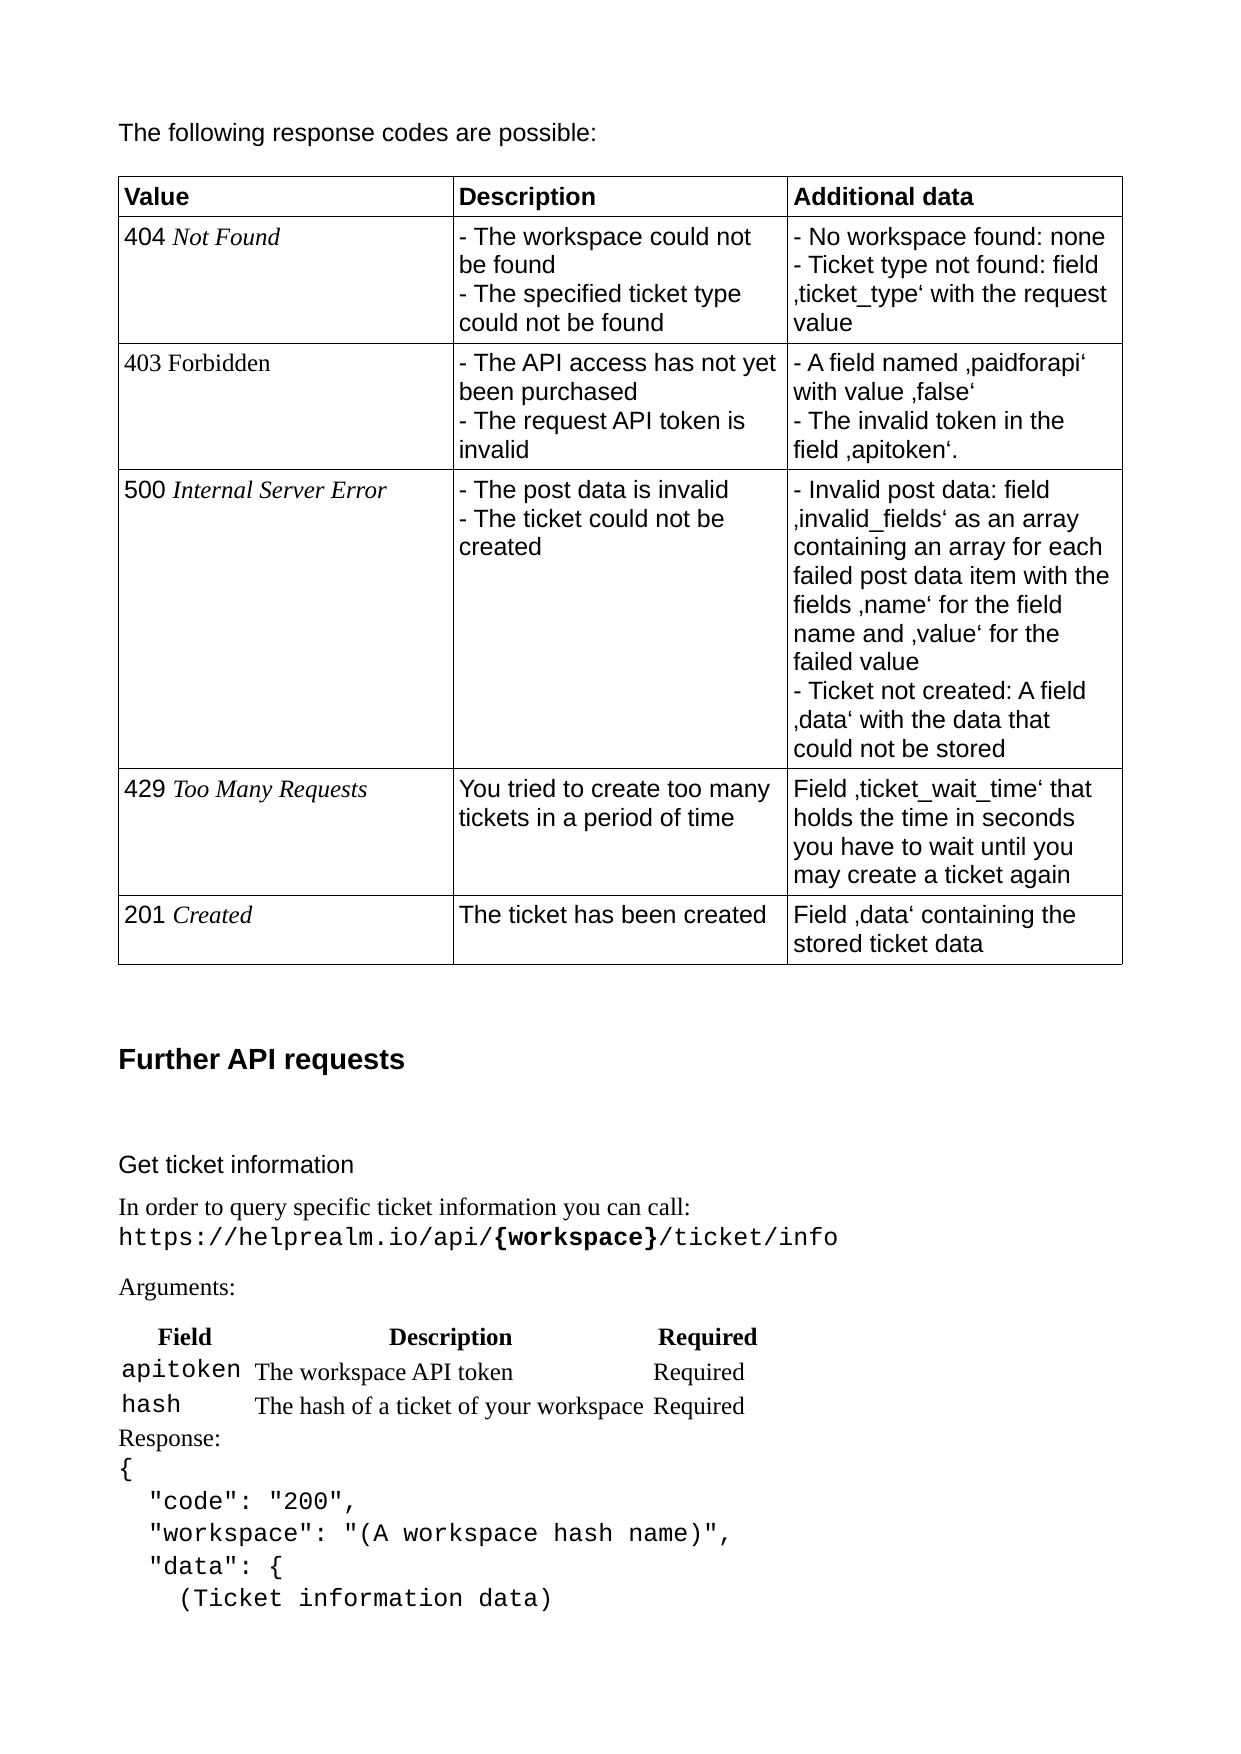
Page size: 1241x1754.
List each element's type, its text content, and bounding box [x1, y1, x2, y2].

table_header Required [650, 1319, 765, 1354]
table_cell hash [118, 1389, 251, 1423]
table_cell 403 Forbidden [119, 344, 453, 469]
table_cell The hash of a ticket of your workspace [251, 1389, 650, 1423]
table_cell 500 Internal Server Error [119, 470, 453, 768]
table_header Additional data [788, 177, 1122, 216]
table_header Value [119, 177, 453, 216]
table_cell 404 Not Found [119, 217, 453, 342]
table_cell 429 Too Many Requests [119, 769, 453, 895]
table_header Description [251, 1319, 650, 1354]
table_cell - The workspace could not be found - The specified ticket type could not be found [454, 217, 787, 342]
table_cell Required [650, 1354, 765, 1388]
table_header Description [454, 177, 787, 216]
text Arguments: [118, 1272, 1122, 1300]
table_cell - The API access has not yet been purchased - The request API token is invalid [454, 344, 787, 469]
table_cell - No workspace found: none - Ticket type not found: field ‚ticket_type‘ with the request value [788, 217, 1122, 342]
table_header Field [118, 1319, 251, 1354]
table_cell Required [650, 1389, 765, 1423]
table_cell The workspace API token [251, 1354, 650, 1388]
table_cell Field ‚ticket_wait_time‘ that holds the time in seconds you have to wait until you may create a ticket again [788, 769, 1122, 895]
table_cell Field ‚data‘ containing the stored ticket data [788, 896, 1122, 964]
table_cell apitoken [118, 1354, 251, 1388]
table_cell The ticket has been created [454, 896, 787, 964]
text Response: { "code": "200", "workspace": "(A workspace hash name)", "data": { (Ticket information data) [118, 1423, 1122, 1614]
subtitle Further API requests [118, 1042, 1122, 1076]
text The following response codes are possible: [118, 118, 1122, 147]
table_cell - Invalid post data: field ‚invalid_fields‘ as an array containing an array for each failed post data item with the fields ‚name‘ for the field name and ‚value‘ for the failed value - Ticket not created: A field ‚data‘ with the data that could not be stored [788, 470, 1122, 768]
subtitle Get ticket information [118, 1150, 1122, 1179]
table_cell - A field named ‚paidforapi‘ with value ‚false‘ - The invalid token in the field ‚apitoken‘. [788, 344, 1122, 469]
text In order to query specific ticket information you can call: https://helprealm.io/api/{workspace}/ticket/info [118, 1192, 1122, 1253]
table_cell You tried to create too many tickets in a period of time [454, 769, 787, 895]
table_cell - The post data is invalid - The ticket could not be created [454, 470, 787, 768]
table_cell 201 Created [119, 896, 453, 964]
